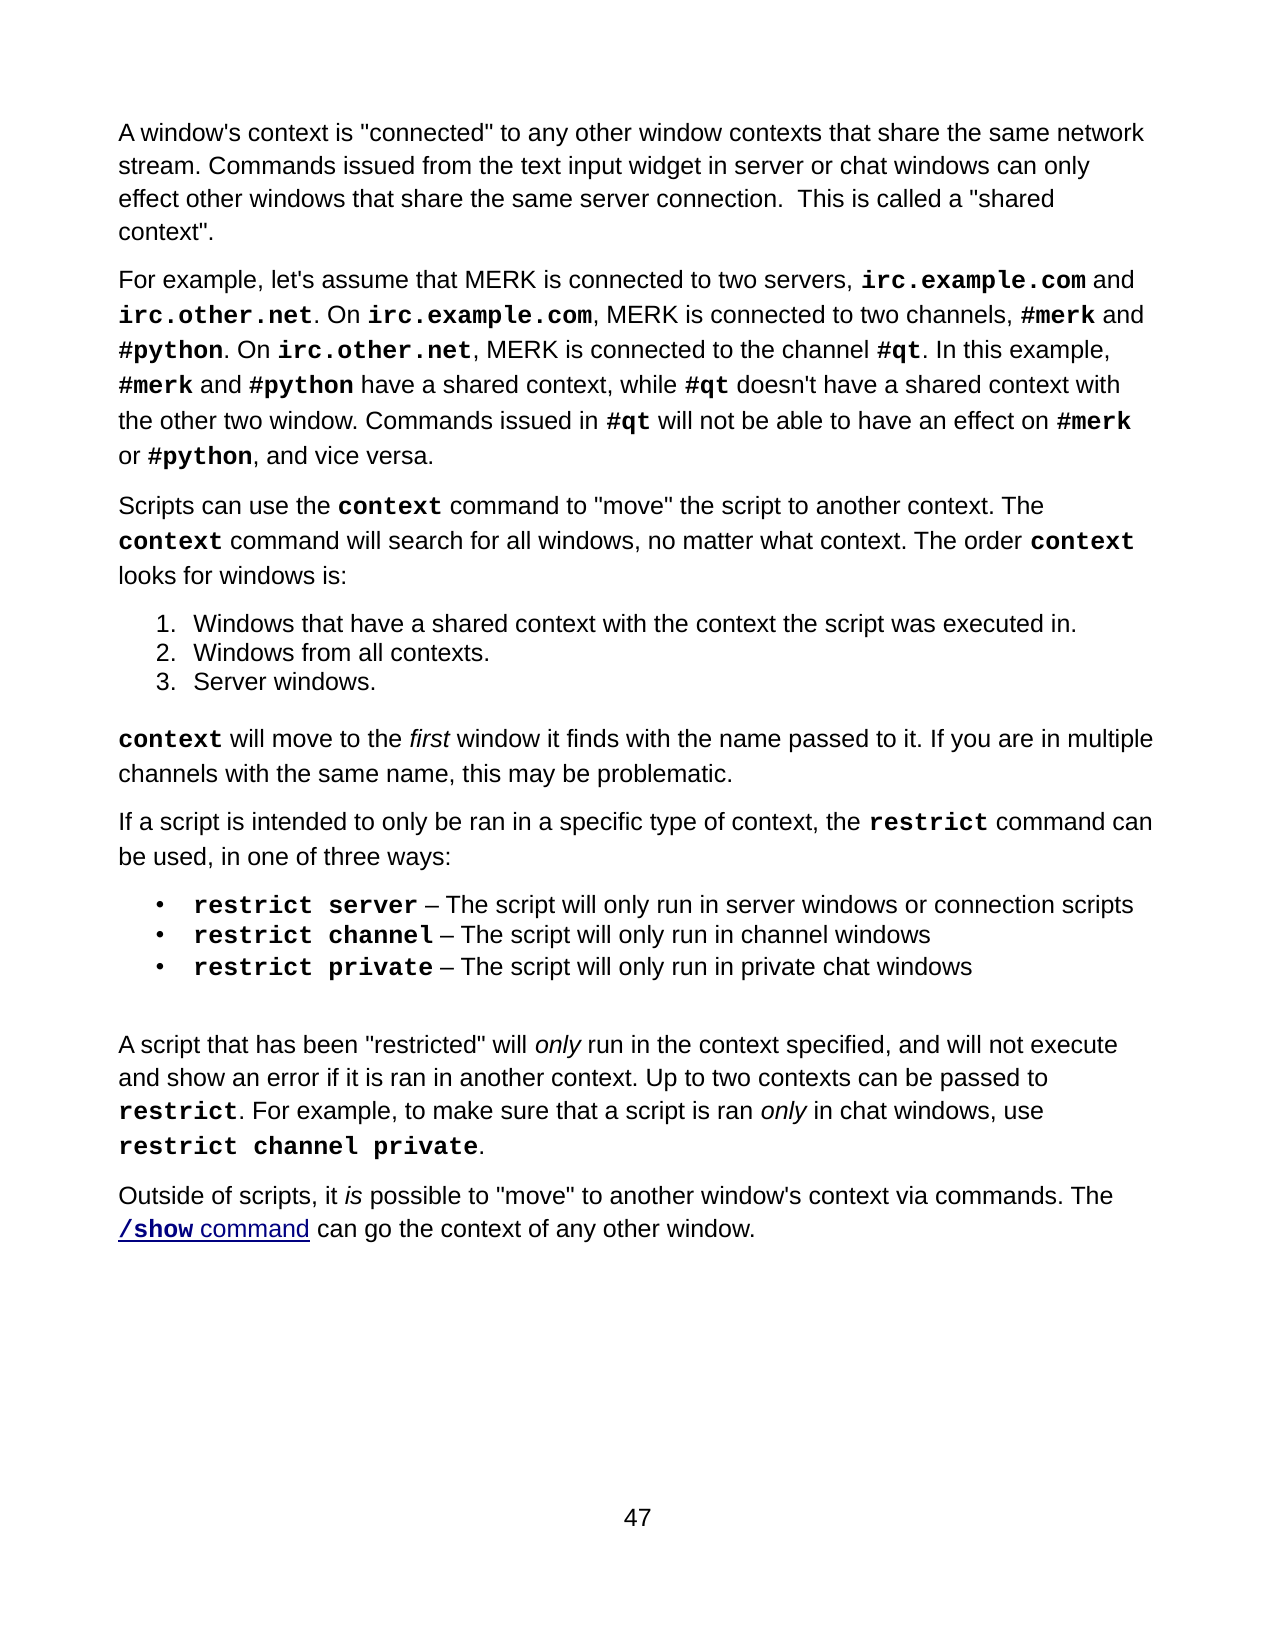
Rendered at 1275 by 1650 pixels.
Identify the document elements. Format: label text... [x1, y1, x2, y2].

text For example, let's assume that MERK is connected to two servers, irc.example.com and irc.other.net. On irc.example.com, MERK is connected to two channels, #merk and #python. On irc.other.net, MERK is connected to the channel #qt. In this example, #merk and #python have a shared context, while #qt doesn't have a shared context with the other two window. Commands issued in #qt will not be able to have an effect on #merk or #python, and vice versa. [118, 265, 1157, 472]
list restrict private – The script will only run in private chat windows [156, 951, 1157, 982]
text A window's context is "connected" to any other window contexts that share the same network stream. Commands issued from the text input widget in server or chat windows can only effect other windows that share the same server connection. This is called a "shared context". [118, 118, 1157, 246]
list restrict channel – The script will only run in channel windows [156, 921, 1157, 951]
text A script that has been "restricted" will only run in the context specified, and will not execute and show an error if it is ran in another context. Up to two contexts can be passed to restrict. For example, to make sure that a script is ran only in chat windows, use restrict channel private. [118, 1030, 1157, 1162]
text If a script is intended to only be ran in a specific type of context, the restrict command can be used, in one of three ways: [118, 807, 1157, 871]
text Outside of scripts, it is possible to "move" to another window's context via commands. The /show command can go the context of any other window. [118, 1181, 1157, 1245]
list restrict server – The script will only run in server windows or connection scripts [156, 889, 1157, 921]
text Scripts can use the context command to "move" the script to another context. The context command will search for all windows, no matter what context. The order context looks for windows is: [118, 491, 1157, 590]
list Windows that have a shared context with the context the script was executed in. [156, 609, 1157, 638]
list Windows from all contexts. [156, 638, 1157, 666]
list Server windows. [156, 666, 1157, 695]
text context will move to the first window it finds with the name passed to it. If you are in multiple channels with the same name, this may be problematic. [118, 724, 1157, 788]
